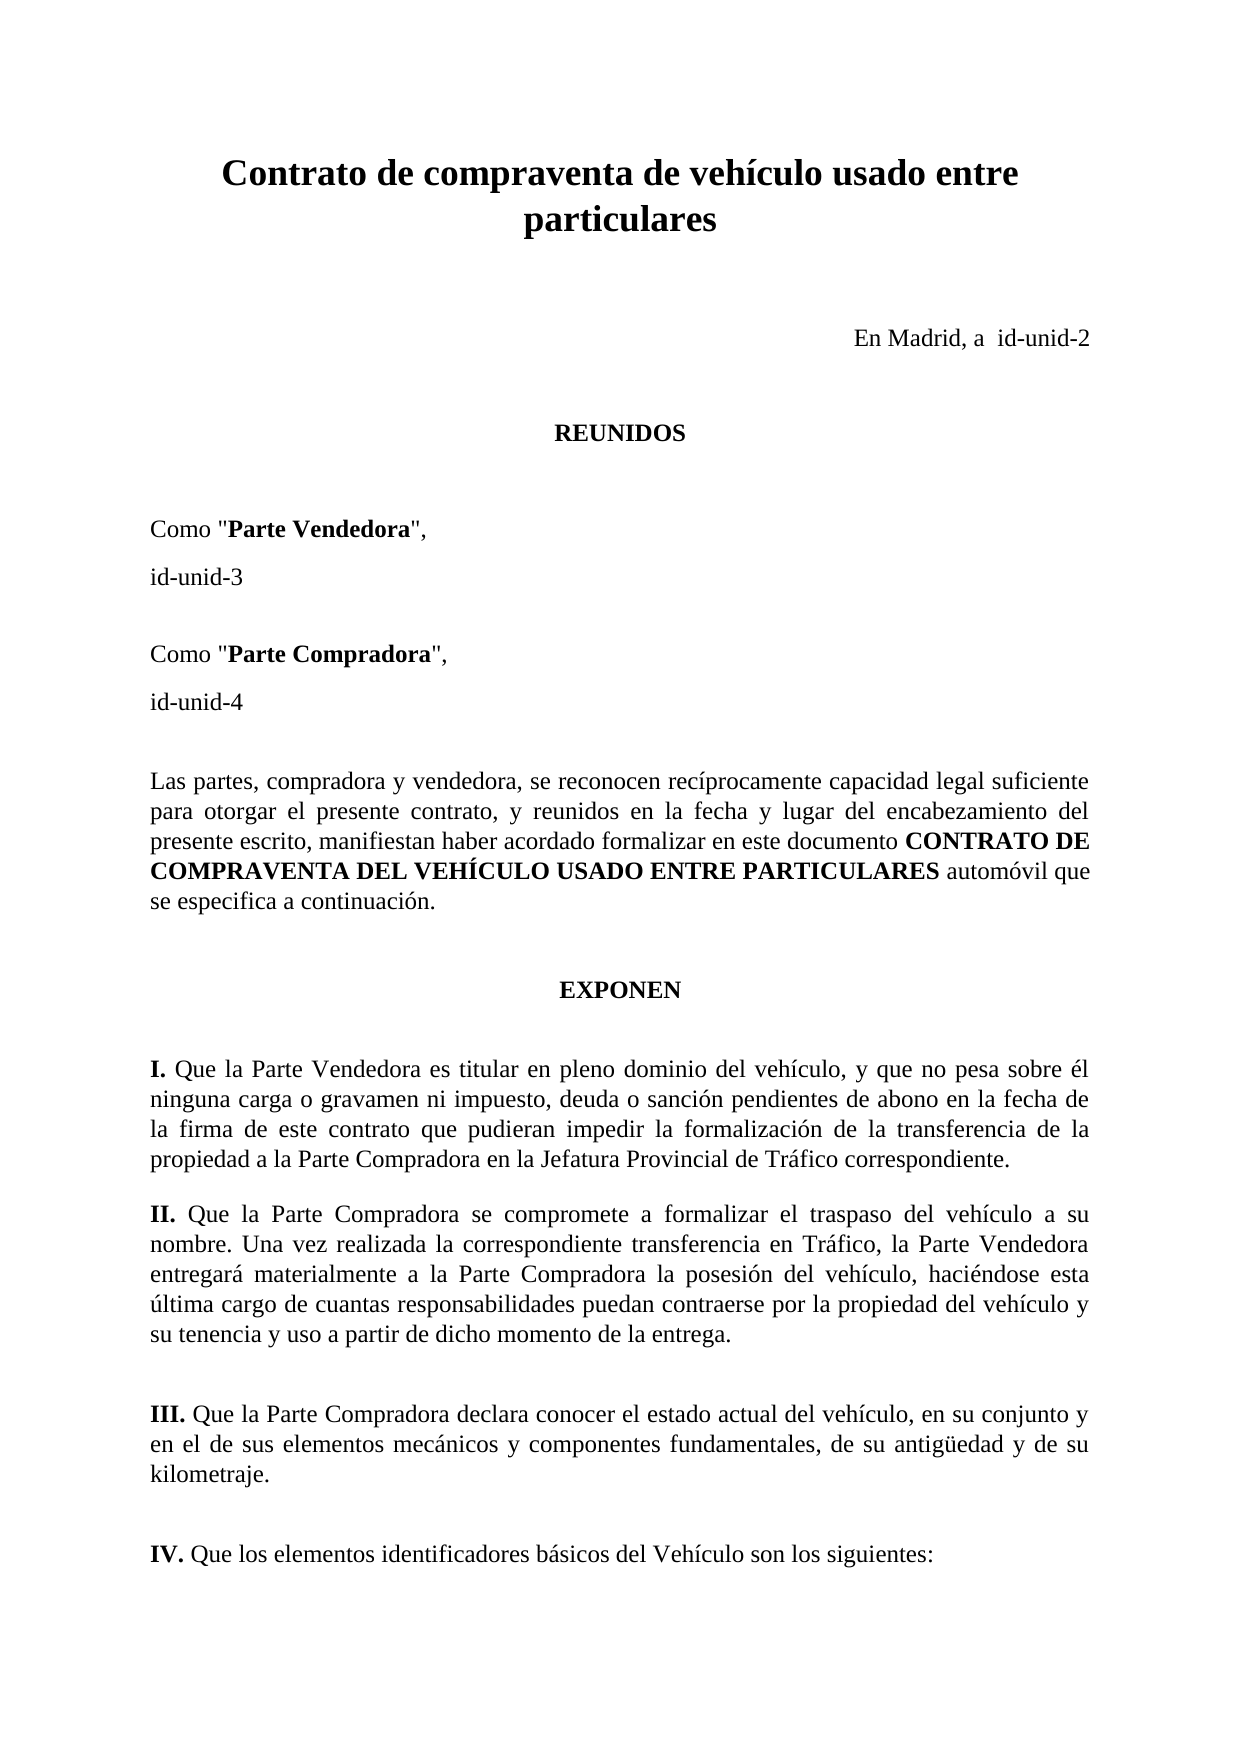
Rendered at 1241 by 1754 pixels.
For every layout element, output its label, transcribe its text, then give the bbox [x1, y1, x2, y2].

text Contrato de compraventa de vehículo usado entre particulares [150, 150, 1090, 240]
text Las partes, compradora y vendedora, se reconocen recíprocamente capacidad legal suficiente para otorgar el presente contrato, y reunidos en la fecha y lugar del encabezamiento del presente escrito, manifiestan haber acordado formalizar en este documento CONTRATO DE COMPRAVENTA DEL VEHÍCULO USADO ENTRE PARTICULARES automóvil que se especifica a continuación. [150, 765, 1090, 915]
text EXPONEN [150, 975, 1090, 1003]
text REUNIDOS [150, 418, 1090, 447]
text id-unid-4 [150, 687, 1090, 716]
text II. Que la Parte Compradora se compromete a formalizar el traspaso del vehículo a su nombre. Una vez realizada la correspondiente transferencia en Tráfico, la Parte Vendedora entregará materialmente a la Parte Compradora la posesión del vehículo, haciéndose esta última cargo de cuantas responsabilidades puedan contraerse por la propiedad del vehículo y su tenencia y uso a partir de dicho momento de la entrega. [150, 1197, 1090, 1347]
text III. Que la Parte Compradora declara conocer el estado actual del vehículo, en su conjunto y en el de sus elementos mecánicos y componentes fundamentales, de su antigüedad y de su kilometraje. [150, 1397, 1090, 1487]
text I. Que la Parte Vendedora es titular en pleno dominio del vehículo, y que no pesa sobre él ninguna carga o gravamen ni impuesto, deuda o sanción pendientes de abono en la fecha de la firma de este contrato que pudieran impedir la formalización de la transferencia de la propiedad a la Parte Compradora en la Jefatura Provincial de Tráfico correspondiente. [150, 1052, 1090, 1172]
text id-unid-3 [150, 562, 1090, 590]
text IV. Que los elementos identificadores básicos del Vehículo son los siguientes: [150, 1537, 1090, 1567]
text Como "Parte Vendedora", [150, 514, 1090, 543]
text Como "Parte Compradora", [150, 639, 1090, 668]
text En Madrid, a id-unid-2 [150, 323, 1090, 352]
